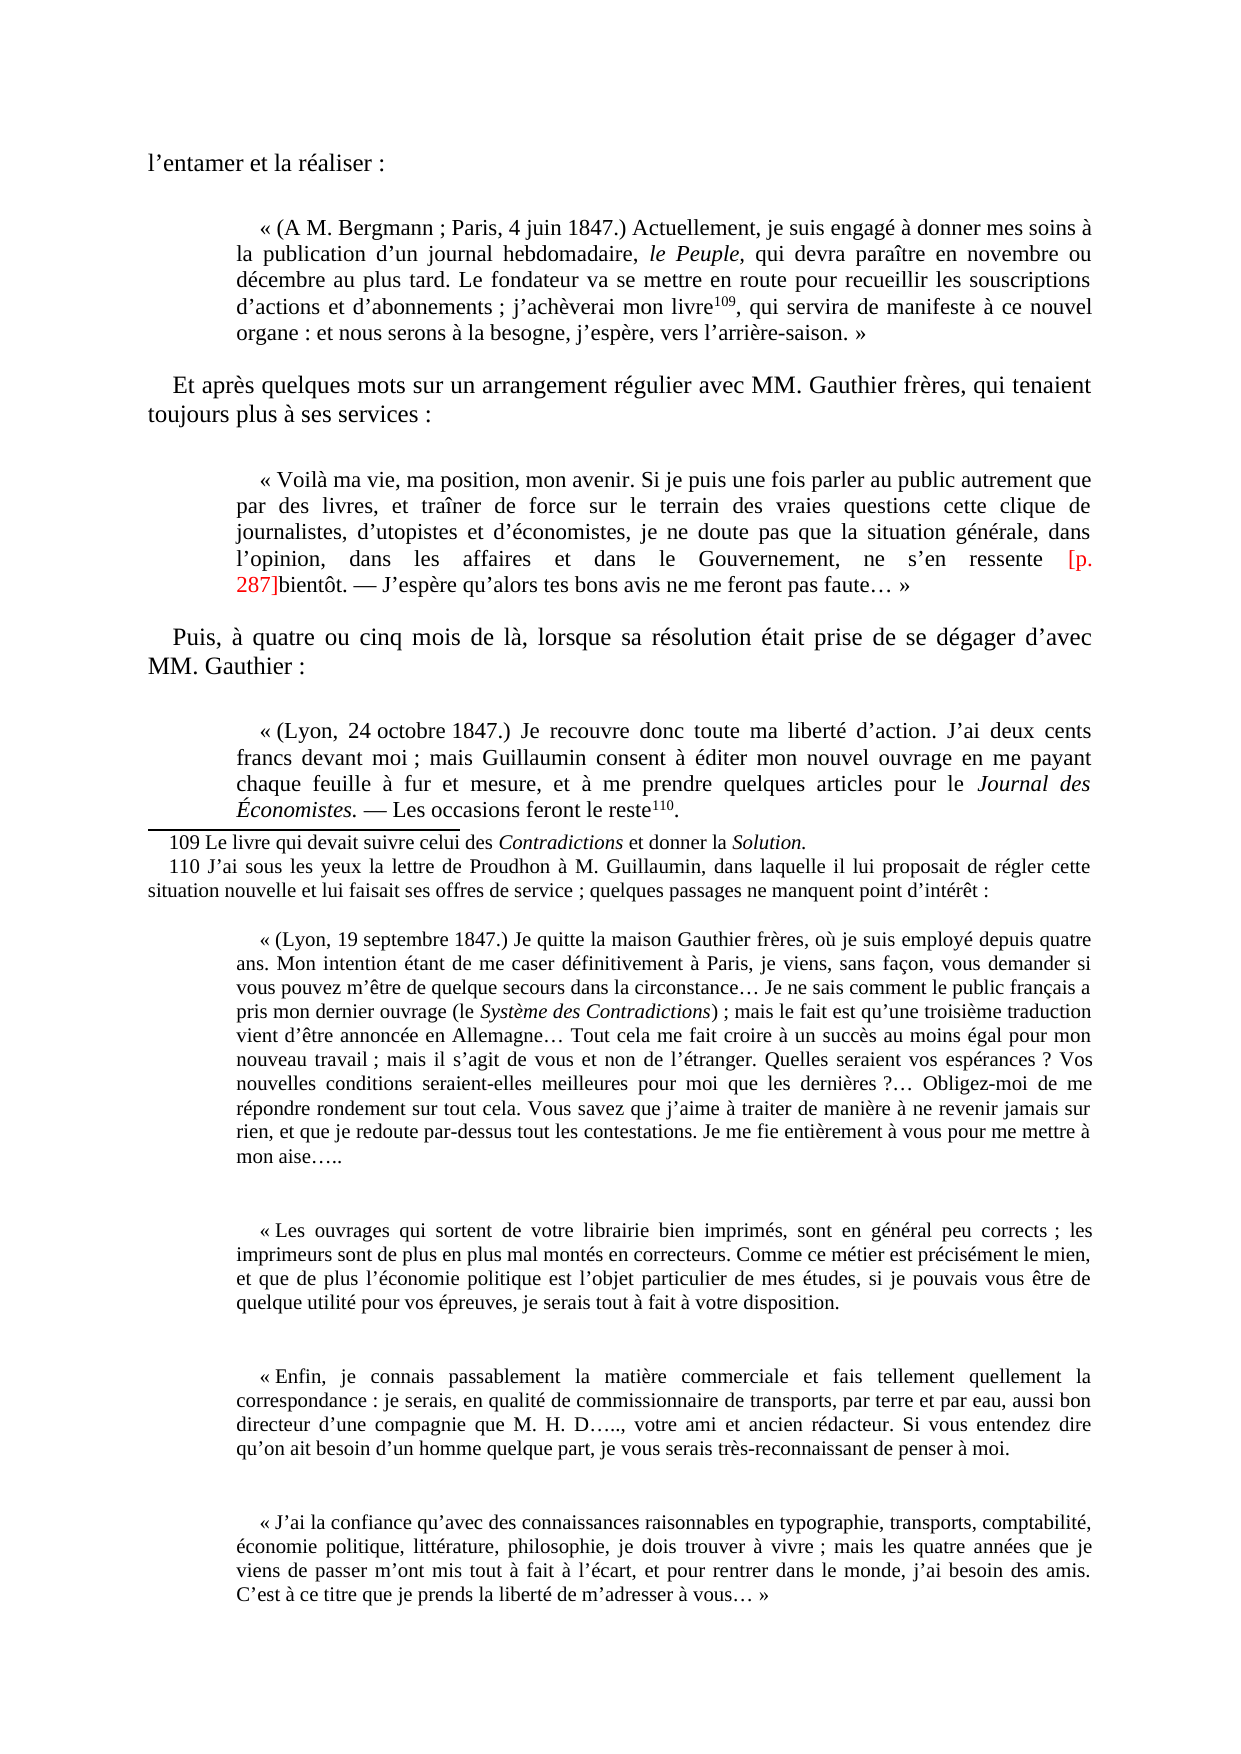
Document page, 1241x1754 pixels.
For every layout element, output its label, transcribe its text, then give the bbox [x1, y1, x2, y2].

text « (A M. Bergmann ; Paris, 4 juin 1847.) Actuellement, je suis engagé à donner mes soins à la publication d’un journal hebdomadaire, le Peuple, qui devra paraître en novembre ou décembre au plus tard. Le fondateur va se mettre en route pour recueillir les souscriptions d’actions et d’abonnements ; j’achèverai mon livre, qui servira de manifeste à ce nouvel organe : et nous serons à la besogne, j’espère, vers l’arrière-saison. » [236, 214, 1093, 346]
text Le livre qui devait suivre celui des Contradictions et donner la Solution. [148, 830, 1093, 854]
text « Enfin, je connais passablement la matière commerciale et fais tellement quellement la correspondance : je serais, en qualité de commissionnaire de transports, par terre et par eau, aussi bon directeur d’une compagnie que M. H. D….., votre ami et ancien rédacteur. Si vous entendez dire qu’on ait besoin d’un homme quelque part, je vous serais très-reconnaissant de penser à moi. [236, 1364, 1093, 1460]
text « Les ouvrages qui sortent de votre librairie bien imprimés, sont en général peu corrects ; les imprimeurs sont de plus en plus mal montés en correcteurs. Comme ce métier est précisément le mien, et que de plus l’économie politique est l’objet particulier de mes études, si je pouvais vous être de quelque utilité pour vos épreuves, je serais tout à fait à votre disposition. [236, 1218, 1093, 1314]
text « (Lyon, 19 septembre 1847.) Je quitte la maison Gauthier frères, où je suis employé depuis quatre ans. Mon intention étant de me caser définitivement à Paris, je viens, sans façon, vous demander si vous pouvez m’être de quelque secours dans la circonstance… Je ne sais comment le public français a pris mon dernier ouvrage (le Système des Contradictions) ; mais le fait est qu’une troisième traduction vient d’être annoncée en Allemagne… Tout cela me fait croire à un succès au moins égal pour mon nouveau travail ; mais il s’agit de vous et non de l’étranger. Quelles seraient vos espérances ? Vos nouvelles conditions seraient-elles meilleures pour moi que les dernières ?… Obligez-moi de me répondre rondement sur tout cela. Vous savez que j’aime à traiter de manière à ne revenir jamais sur rien, et que je redoute par-dessus tout les contestations. Je me fie entièrement à vous pour me mettre à mon aise….. [236, 927, 1093, 1168]
text Et après quelques mots sur un arrangement régulier avec MM. Gauthier frères, qui tenaient toujours plus à ses services : [148, 371, 1093, 428]
text J’ai sous les yeux la lettre de Proudhon à M. Guillaumin, dans laquelle il lui proposait de régler cette situation nouvelle et lui faisait ses offres de service ; quelques passages ne manquent point d’intérêt : [148, 854, 1093, 902]
text Puis, à quatre ou cinq mois de là, lorsque sa résolution était prise de se dégager d’avec MM. Gauthier : [148, 622, 1093, 680]
text « Voilà ma vie, ma position, mon avenir. Si je puis une fois parler au public autrement que par des livres, et traîner de force sur le terrain des vraies questions cette clique de journalistes, d’utopistes et d’économistes, je ne doute pas que la situation générale, dans l’opinion, dans les affaires et dans le Gouvernement, ne s’en ressente [p. 287]bientôt. — J’espère qu’alors tes bons avis ne me feront pas faute… » [236, 466, 1093, 597]
text « (Lyon, 24 octobre 1847.) Je recouvre donc toute ma liberté d’action. J’ai deux cents francs devant moi ; mais Guillaumin consent à éditer mon nouvel ouvrage en me payant chaque feuille à fur et mesure, et à me prendre quelques articles pour le Journal des Économistes. — Les occasions feront le reste. [236, 717, 1093, 823]
text « J’ai la confiance qu’avec des connaissances raisonnables en typographie, transports, comptabilité, économie politique, littérature, philosophie, je dois trouver à vivre ; mais les quatre années que je viens de passer m’ont mis tout à fait à l’écart, et pour rentrer dans le monde, j’ai besoin des amis. C’est à ce titre que je prends la liberté de m’adresser à vous… » [236, 1510, 1093, 1606]
text l’entamer et la réaliser : [148, 148, 1093, 176]
